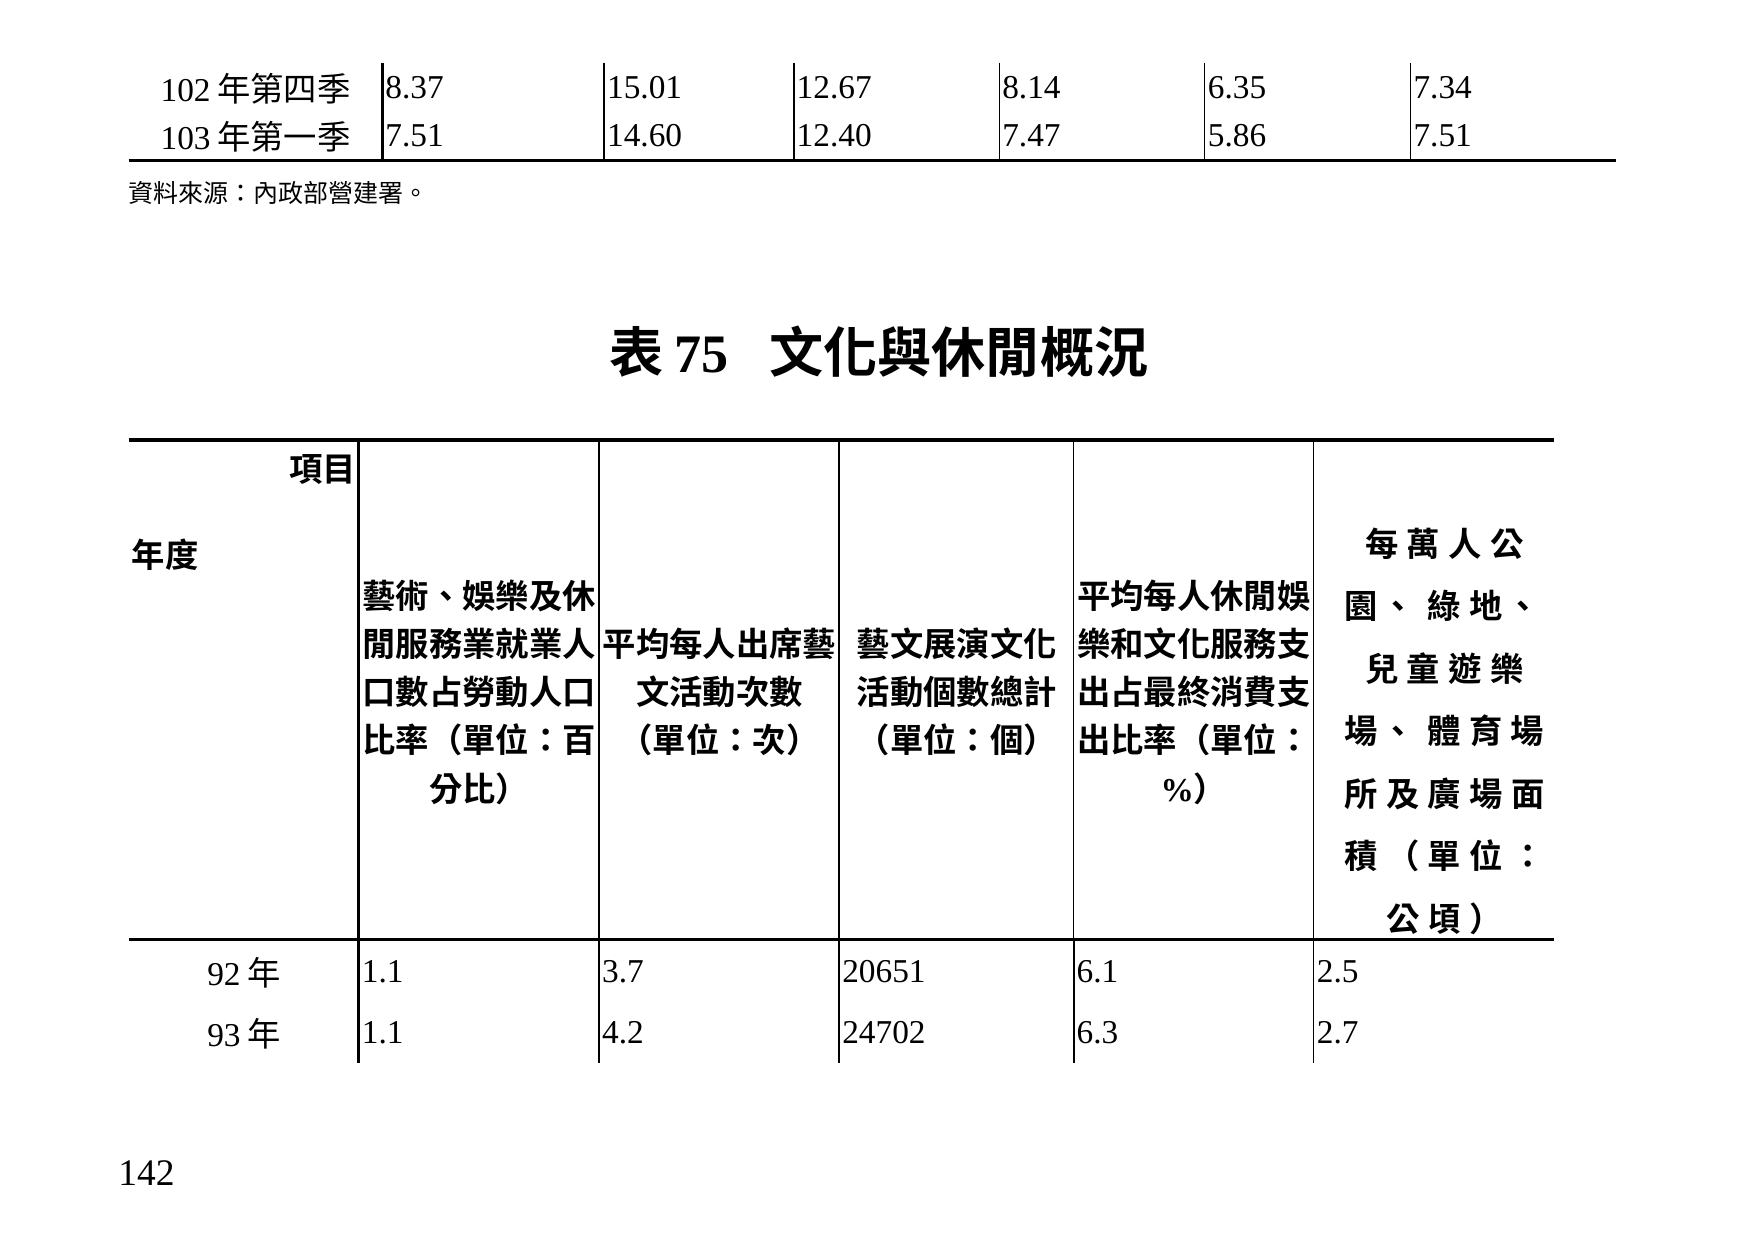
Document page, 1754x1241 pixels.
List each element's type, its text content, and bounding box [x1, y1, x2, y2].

table_cell 24702 [840, 1000, 1073, 1063]
table_cell 6.35 [1205, 63, 1410, 111]
table_cell 6.3 [1075, 1000, 1313, 1063]
table_cell 8.37 [384, 63, 603, 111]
table_cell 7.34 [1411, 63, 1616, 111]
table_header 藝文展演文化活動個數總計 （單位：個） [840, 442, 1073, 938]
table_cell 3.7 [600, 941, 838, 1000]
table_cell 15.01 [605, 63, 793, 111]
table_cell 12.67 [795, 63, 999, 111]
table_header 藝術、娛樂及休閒服務業就業人口數占勞動人口比率（單位：百分比） [360, 442, 598, 938]
table_cell 102年第四季 [129, 63, 381, 111]
table_header 平均每人出席藝文活動次數 （單位：次） [600, 442, 838, 938]
table_cell 14.60 [605, 111, 793, 159]
text 表75 文化與休閒概況 [128, 309, 1628, 388]
table_cell 6.1 [1075, 941, 1313, 1000]
table_cell 8.14 [1000, 63, 1204, 111]
table_cell 4.2 [600, 1000, 838, 1063]
table_cell 5.86 [1205, 111, 1410, 159]
table_cell 7.51 [384, 111, 603, 159]
table_cell 2.7 [1314, 1000, 1554, 1063]
table_cell 7.47 [1000, 111, 1204, 159]
table_cell 103年第一季 [129, 111, 381, 159]
table_cell 1.1 [360, 1000, 598, 1063]
table_cell 20651 [840, 941, 1073, 1000]
table_cell 1.1 [360, 941, 598, 1000]
table_header 平均每人休閒娛樂和文化服務支出占最終消費支出比率（單位：%） [1074, 442, 1313, 938]
table_cell 92年 [129, 941, 357, 1000]
table_cell 93年 [129, 1000, 357, 1063]
table_header 每萬人公園、綠地、兒童遊樂場、體育場所及廣場面積（單位：公頃） [1314, 442, 1554, 938]
text 資料來源：內政部營建署。 [128, 173, 1543, 210]
table_cell 12.40 [795, 111, 999, 159]
table_cell 7.51 [1411, 111, 1616, 159]
table_header 項目 年度 [129, 442, 357, 938]
table_cell 2.5 [1314, 941, 1554, 1000]
